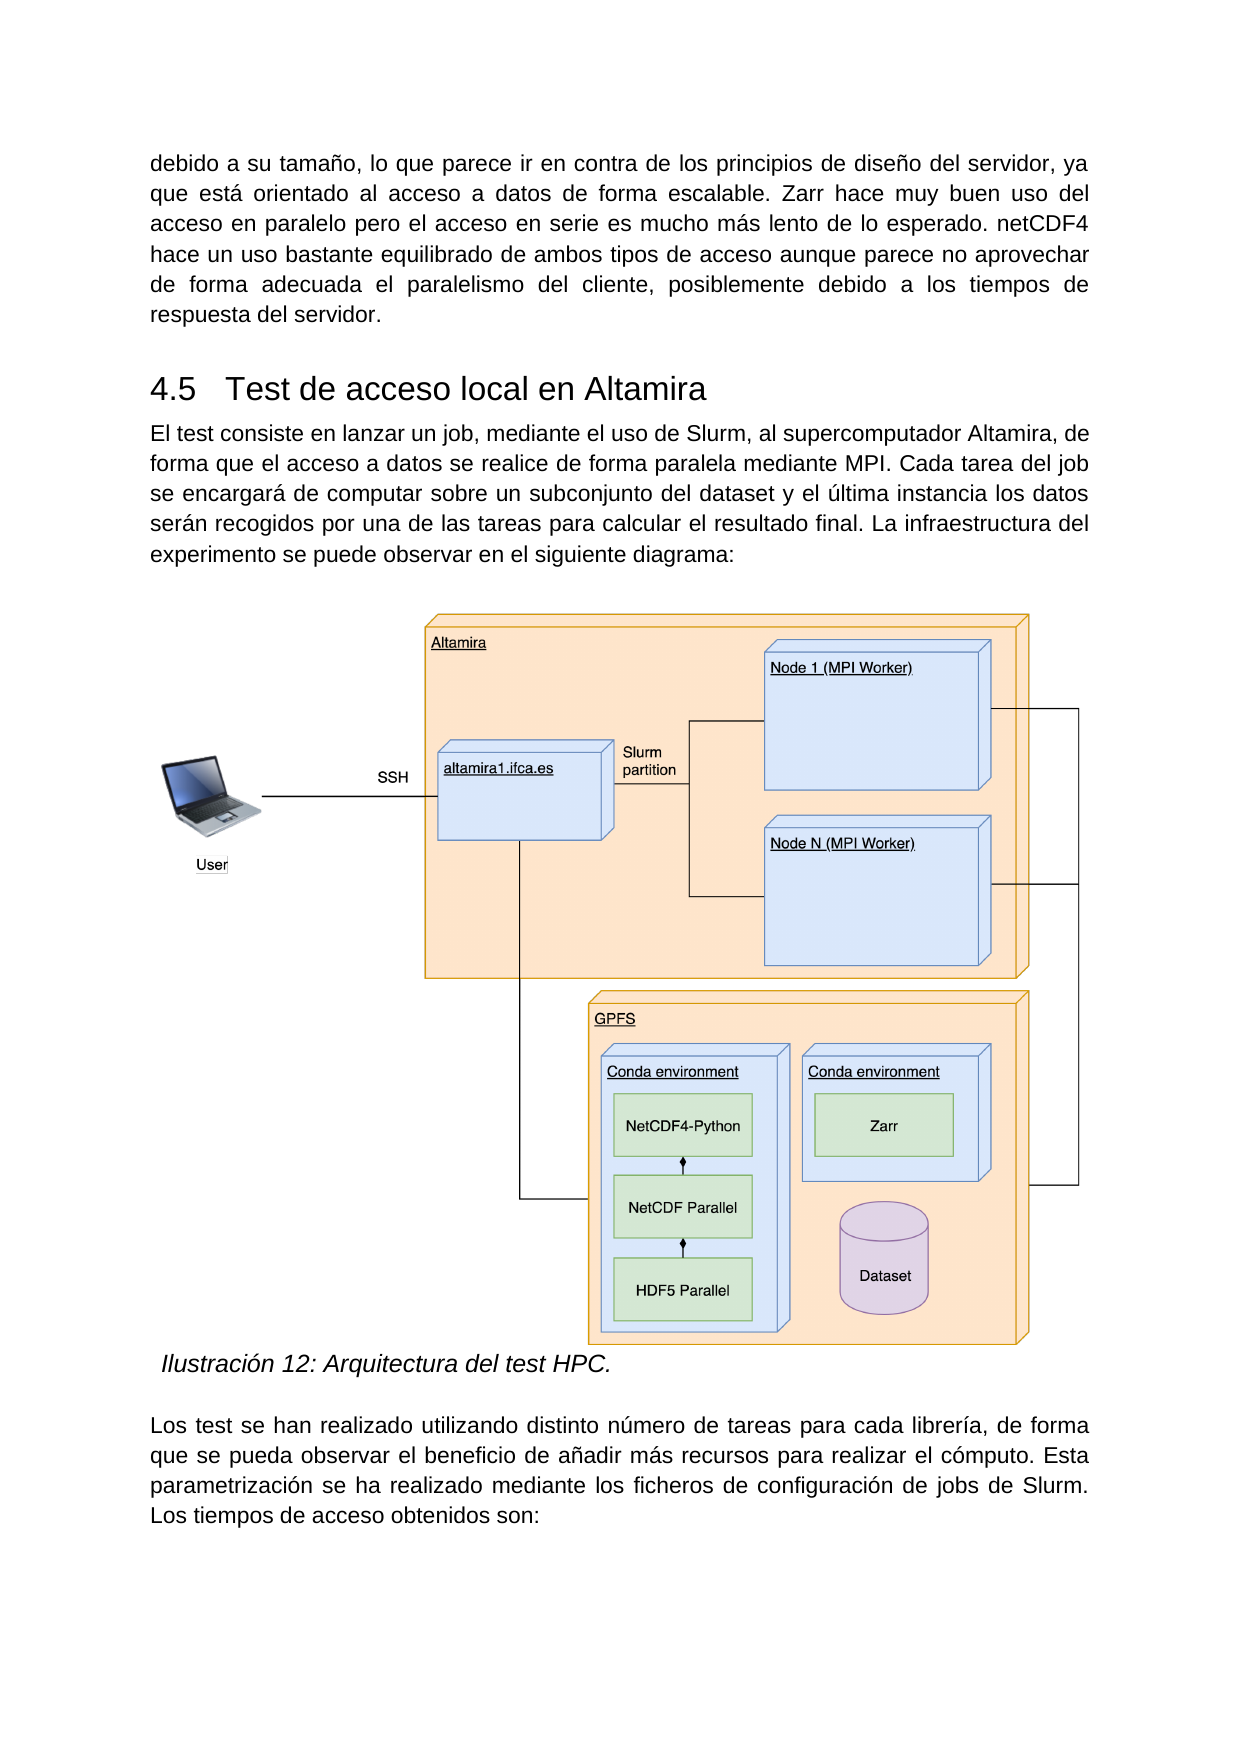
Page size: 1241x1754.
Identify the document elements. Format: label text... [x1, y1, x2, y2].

picture [160, 613, 1080, 1345]
text Los test se han realizado utilizando distinto número de tareas para cada librería, de forma que se pueda observar el beneficio de añadir más recursos para realizar el cómputo. Esta parametrización se ha realizado mediante los ficheros de configuración de jobs de Slurm. Los tiempos de acceso obtenidos son: [150, 1412, 1090, 1529]
text El test consiste en lanzar un job, mediante el uso de Slurm, al supercomputador Altamira, de forma que el acceso a datos se realice de forma paralela mediante MPI. Cada tarea del job se encargará de computar sobre un subconjunto del dataset y el última instancia los datos serán recogidos por una de las tareas para calcular el resultado final. La infraestructura del experimento se puede observar en el siguiente diagrama: [150, 420, 1090, 567]
text debido a su tamaño, lo que parece ir en contra de los principios de diseño del servidor, ya que está orientado al acceso a datos de forma escalable. Zarr hace muy buen uso del acceso en paralelo pero el acceso en serie es mucho más lento de lo esperado. netCDF4 hace un uso bastante equilibrado de ambos tipos de acceso aunque parece no aprovechar de forma adecuada el paralelismo del cliente, posiblemente debido a los tiempos de respuesta del servidor. [150, 150, 1090, 327]
subtitle Test de acceso local en Altamira [150, 369, 1090, 407]
text Ilustración 12: Arquitectura del test HPC. [161, 1345, 1079, 1378]
